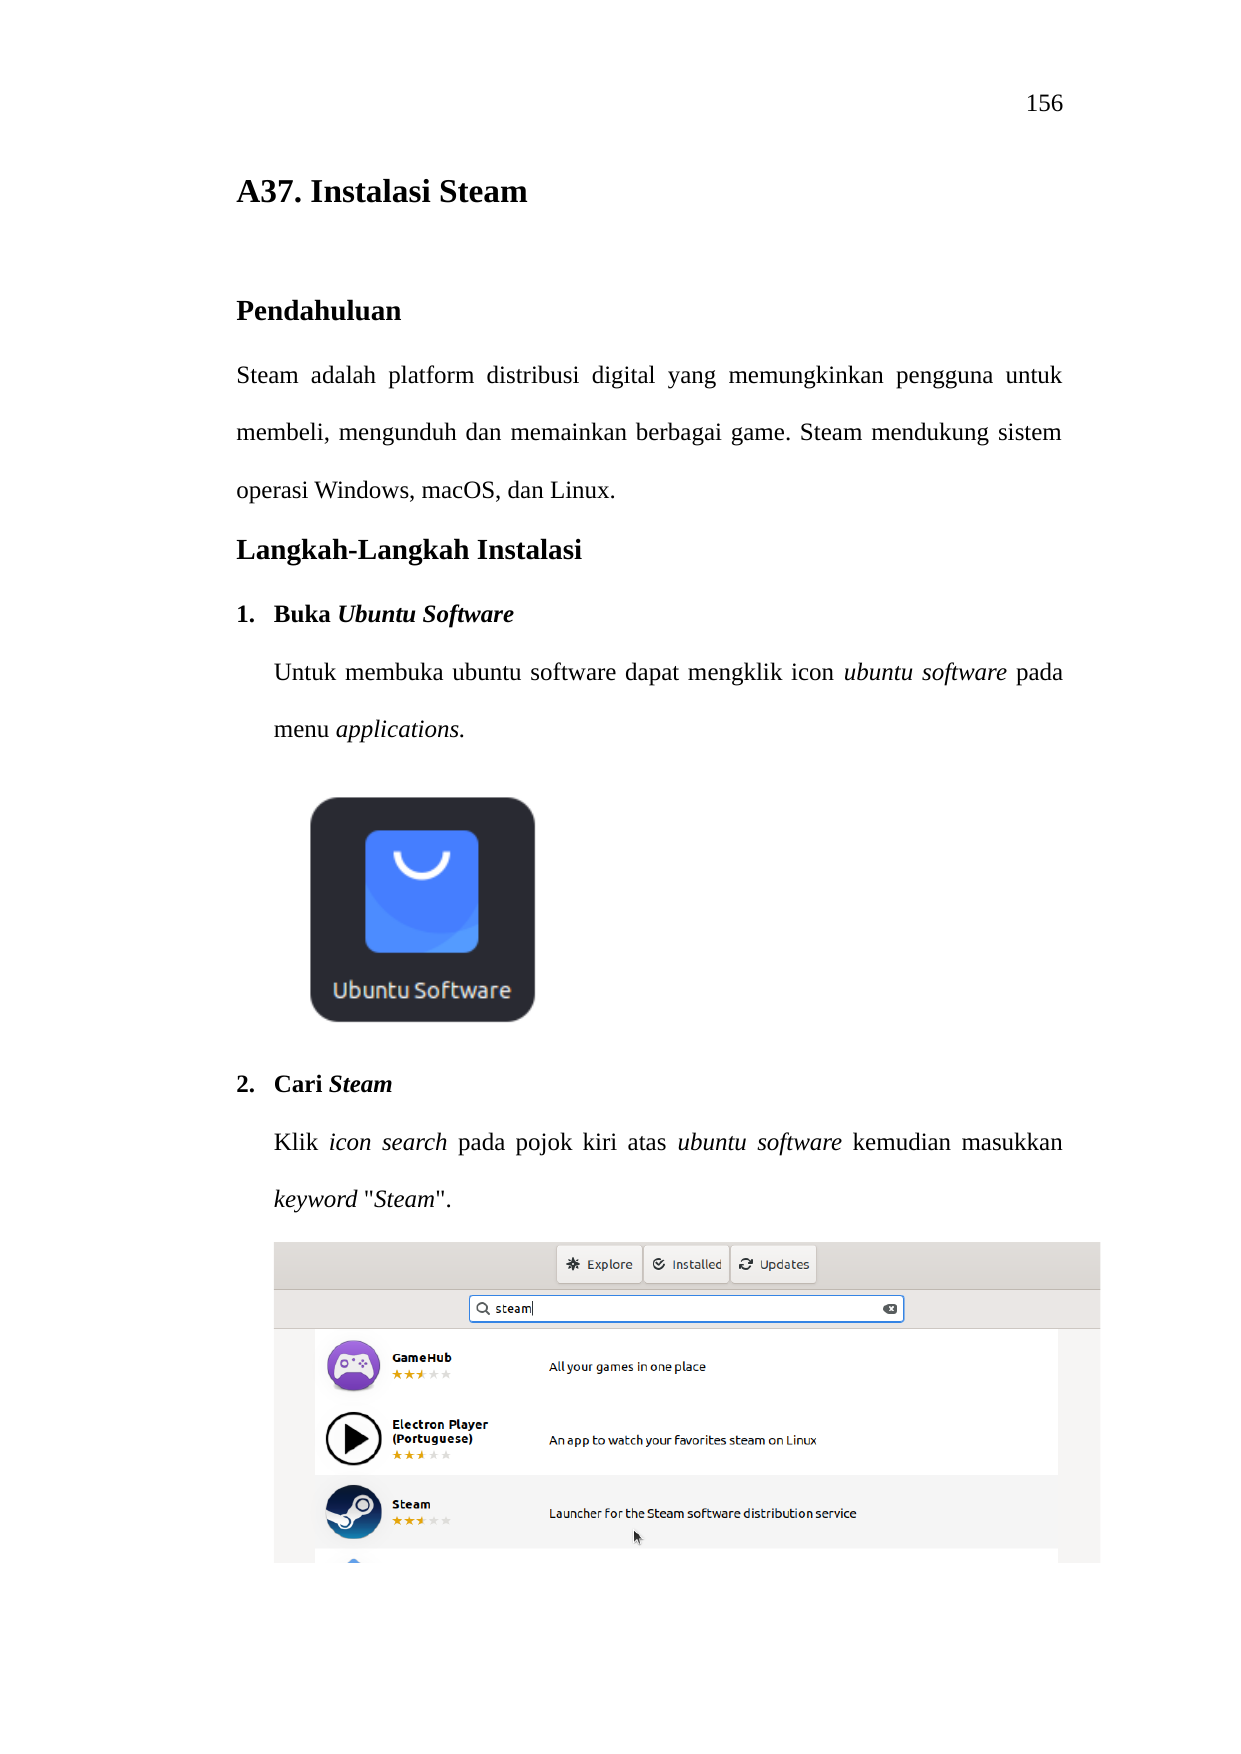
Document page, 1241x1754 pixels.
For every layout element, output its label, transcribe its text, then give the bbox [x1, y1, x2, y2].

text Steam adalah platform distribusi digital yang memungkinkan pengguna untuk membeli, mengunduh dan memainkan berbagai game. Steam mendukung sistem operasi Windows, macOS, dan Linux. [236, 360, 1063, 504]
picture [273, 1242, 1101, 1563]
list Klik icon search pada pojok kiri atas ubuntu software kemudian masukkan keyword "Steam". [236, 1127, 1063, 1213]
text Pendahuluan [236, 293, 1063, 326]
subtitle A37. Instalasi Steam [236, 172, 1063, 210]
list Untuk membuka ubuntu software dapat mengklik icon ubuntu software pada menu applications. [236, 657, 1063, 743]
picture [273, 772, 576, 1041]
list Cari Steam [236, 1069, 1063, 1098]
text Langkah-Langkah Instalasi [236, 532, 1063, 566]
list Buka Ubuntu Software [236, 599, 1063, 628]
